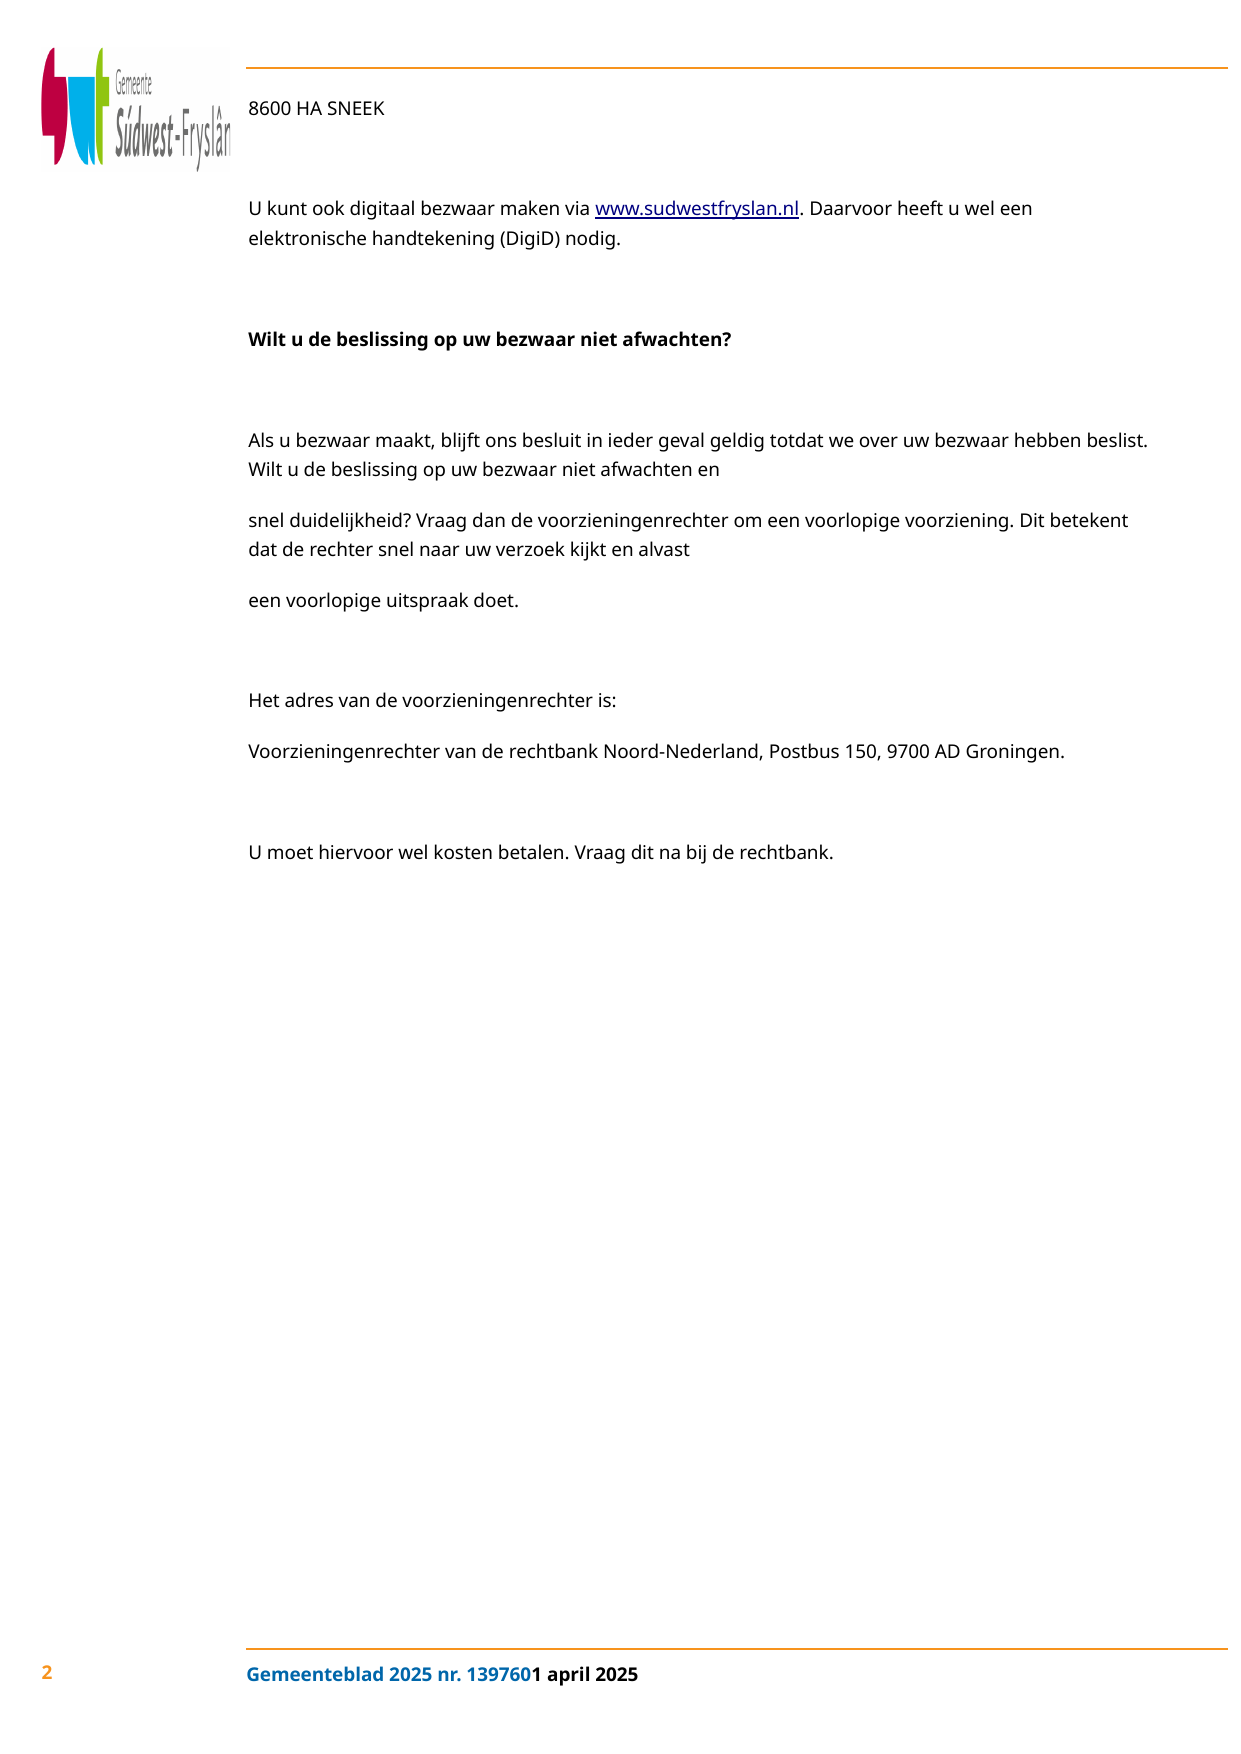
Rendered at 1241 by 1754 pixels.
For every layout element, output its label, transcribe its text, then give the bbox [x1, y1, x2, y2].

picture [41, 47, 231, 172]
text Het adres van de voorzieningenrechter is: [248, 688, 1152, 713]
text Wilt u de beslissing op uw bezwaar niet afwachten? [248, 326, 1152, 352]
text snel duidelijkheid? Vraag dan de voorzieningenrechter om een voorlopige voorziening. Dit betekent dat de rechter snel naar uw verzoek kijkt en alvast [248, 507, 1152, 562]
text U moet hiervoor wel kosten betalen. Vraag dit na bij de rechtbank. [248, 839, 1152, 865]
text Voorzieningenrechter van de rechtbank Noord-Nederland, Postbus 150, 9700 AD Groningen. [248, 738, 1152, 764]
text een voorlopige uitspraak doet. [248, 587, 1152, 613]
text 8600 HA SNEEK [248, 95, 1152, 121]
text U kunt ook digitaal bezwaar maken via www.sudwestfryslan.nl. Daarvoor heeft u wel een elektronische handtekening (DigiD) nodig. [248, 196, 1152, 251]
text Als u bezwaar maakt, blijft ons besluit in ieder geval geldig totdat we over uw bezwaar hebben beslist. Wilt u de beslissing op uw bezwaar niet afwachten en [248, 427, 1152, 482]
